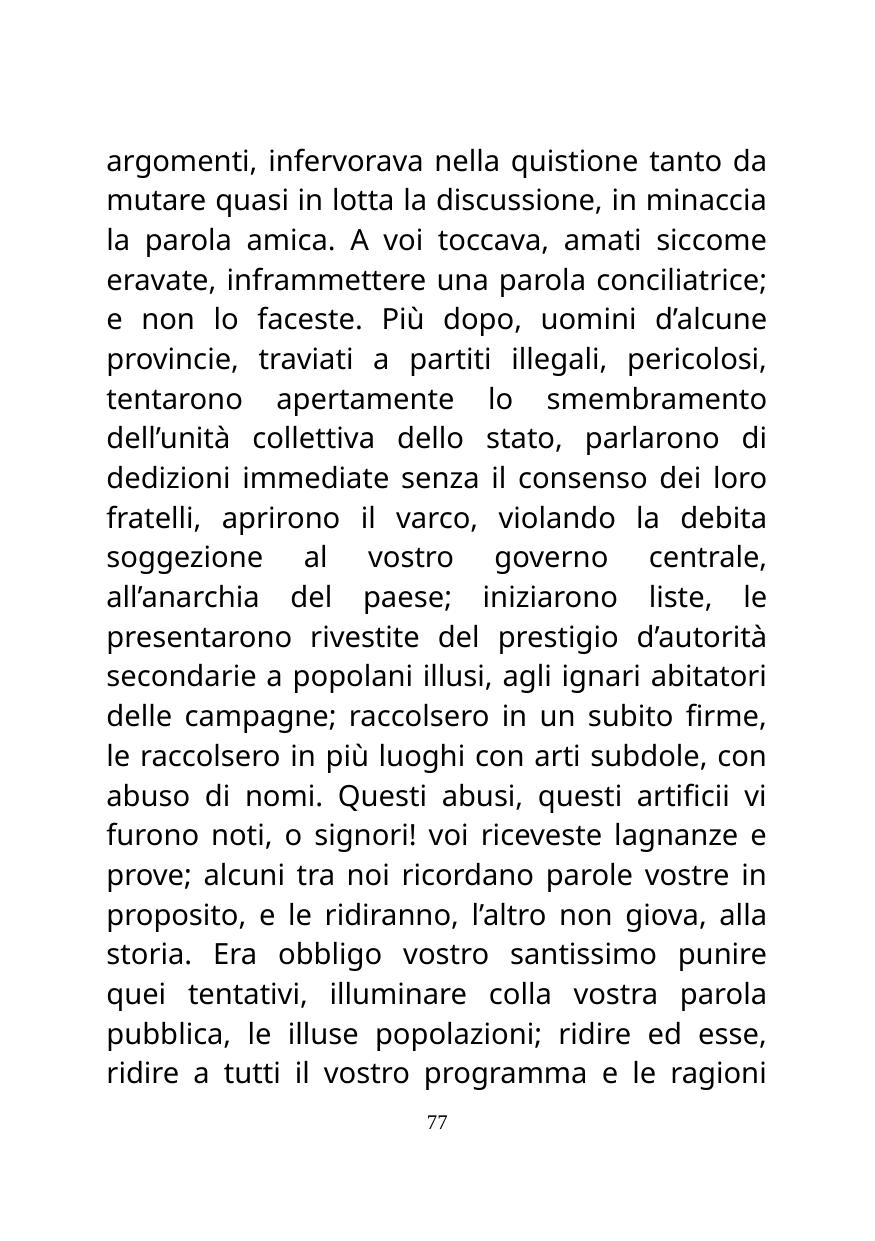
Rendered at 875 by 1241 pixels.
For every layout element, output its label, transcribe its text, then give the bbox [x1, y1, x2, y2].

text argomenti, infervorava nella quistione tanto da mutare quasi in lotta la discussione, in minaccia la parola amica. A voi toccava, amati siccome eravate, inframmettere una parola conciliatrice; e non lo faceste. Più dopo, uomini d’alcune provincie, traviati a partiti illegali, pericolosi, tentarono apertamente lo smembramento dell’unità collettiva dello stato, parlarono di dedizioni immediate senza il consenso dei loro fratelli, aprirono il varco, violando la debita soggezione al vostro governo centrale, all’anarchia del paese; iniziarono liste, le presentarono rivestite del prestigio d’autorità secondarie a popolani illusi, agli ignari abitatori delle campagne; raccolsero in un subito firme, le raccolsero in più luoghi con arti subdole, con abuso di nomi. Questi abusi, questi artificii vi furono noti, o signori! voi riceveste lagnanze e prove; alcuni tra noi ricordano parole vostre in proposito, e le ridiranno, l’altro non giova, alla storia. Era obbligo vostro santissimo punire quei tentativi, illuminare colla vostra parola pubblica, le illuse popolazioni; ridire ed esse, ridire a tutti il vostro programma e le ragioni [106, 140, 768, 1092]
